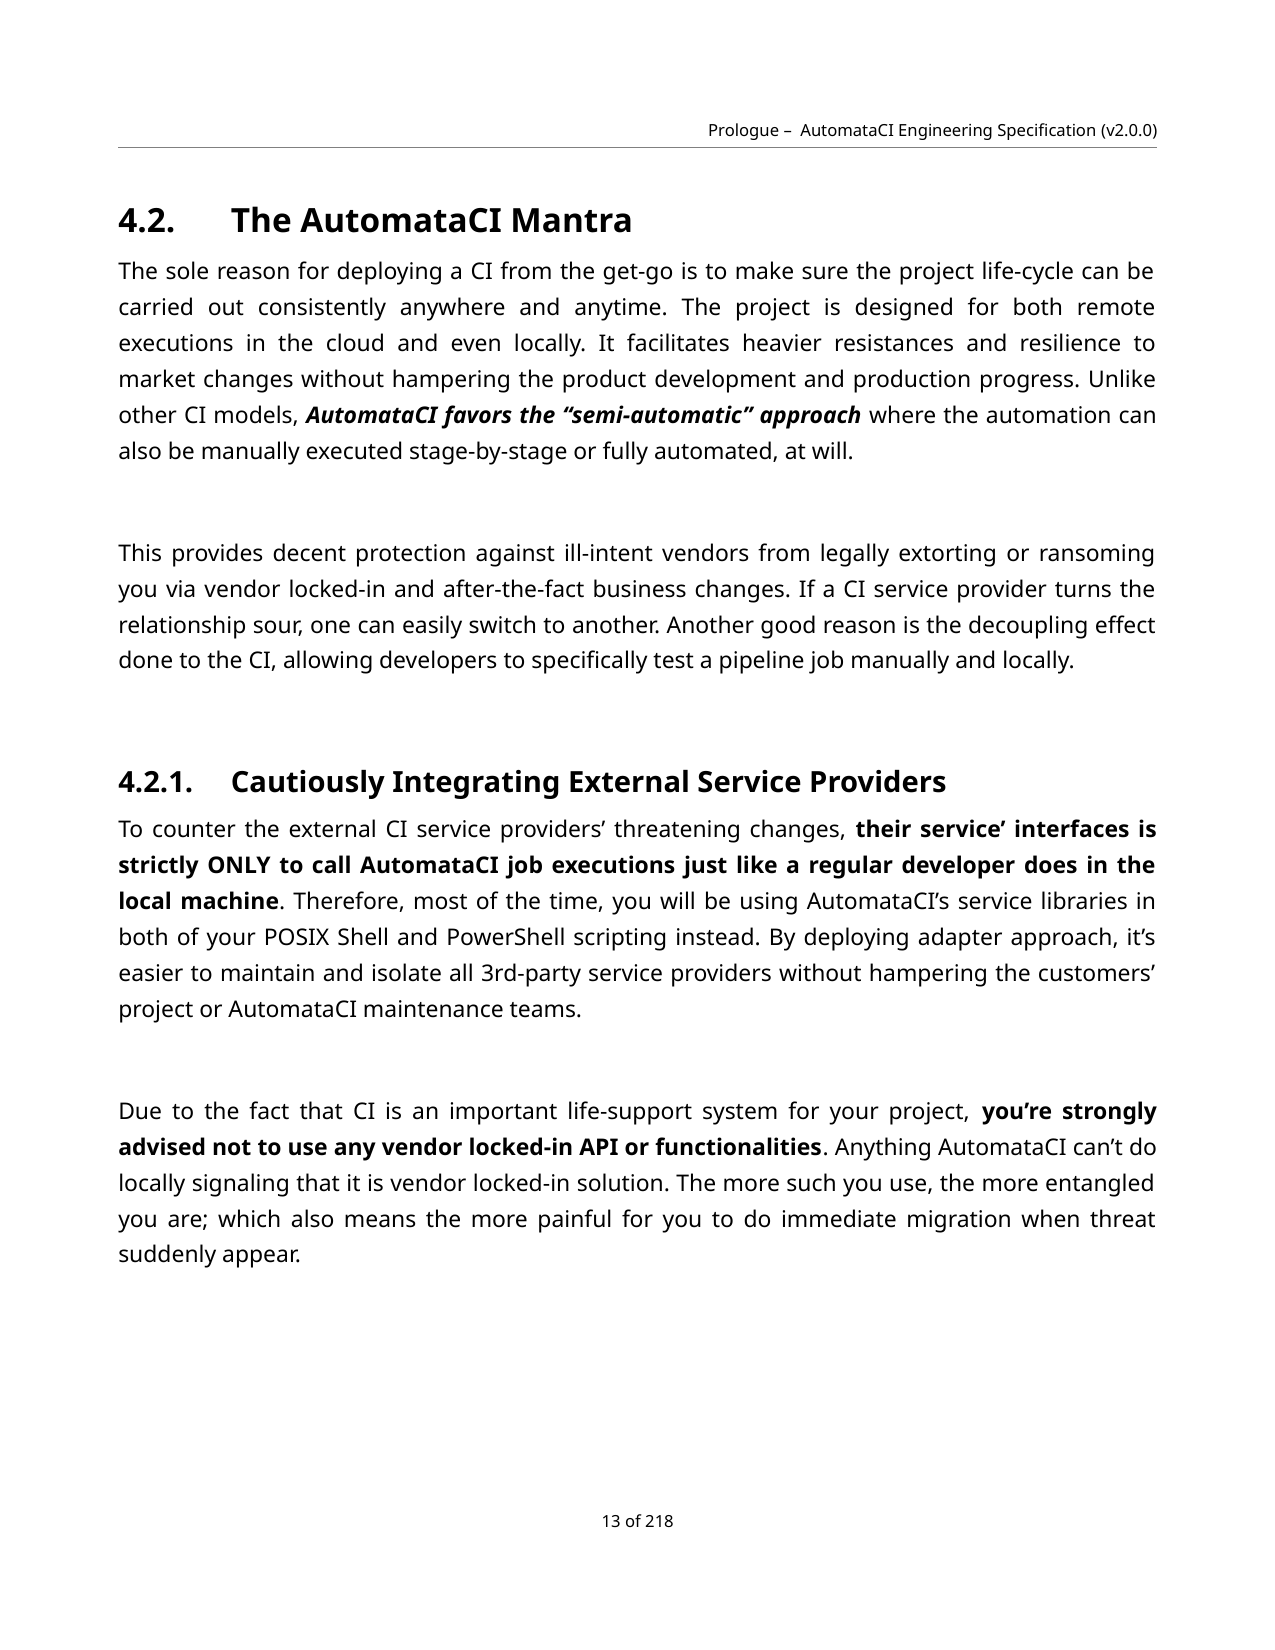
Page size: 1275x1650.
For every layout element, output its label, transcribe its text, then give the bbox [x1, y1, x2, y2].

subtitle Cautiously Integrating External Service Providers [118, 761, 1157, 801]
text This provides decent protection against ill-intent vendors from legally extorting or ransoming you via vendor locked-in and after-the-fact business changes. If a CI service provider turns the relationship sour, one can easily switch to another. Another good reason is the decoupling effect done to the CI, allowing developers to specifically test a pipeline job manually and locally. [118, 537, 1157, 676]
subtitle The AutomataCI Mantra [118, 197, 1157, 243]
text The sole reason for deploying a CI from the get-go is to make sure the project life-cycle can be carried out consistently anywhere and anytime. The project is designed for both remote executions in the cloud and even locally. It facilitates heavier resistances and resilience to market changes without hampering the product development and production progress. Unlike other CI models, AutomataCI favors the “semi-automatic” approach where the automation can also be manually executed stage-by-stage or fully automated, at will. [118, 255, 1157, 466]
text Due to the fact that CI is an important life-support system for your project, you’re strongly advised not to use any vendor locked-in API or functionalities. Anything AutomataCI can’t do locally signaling that it is vendor locked-in solution. The more such you use, the more entangled you are; which also means the more painful for you to do immediate migration when threat suddenly appear. [118, 1095, 1157, 1270]
text To counter the external CI service providers’ threatening changes, their service’ interfaces is strictly ONLY to call AutomataCI job executions just like a regular developer does in the local machine. Therefore, most of the time, you will be using AutomataCI’s service libraries in both of your POSIX Shell and PowerShell scripting instead. By deploying adapter approach, it’s easier to maintain and isolate all 3rd-party service providers without hampering the customers’ project or AutomataCI maintenance teams. [118, 813, 1157, 1024]
